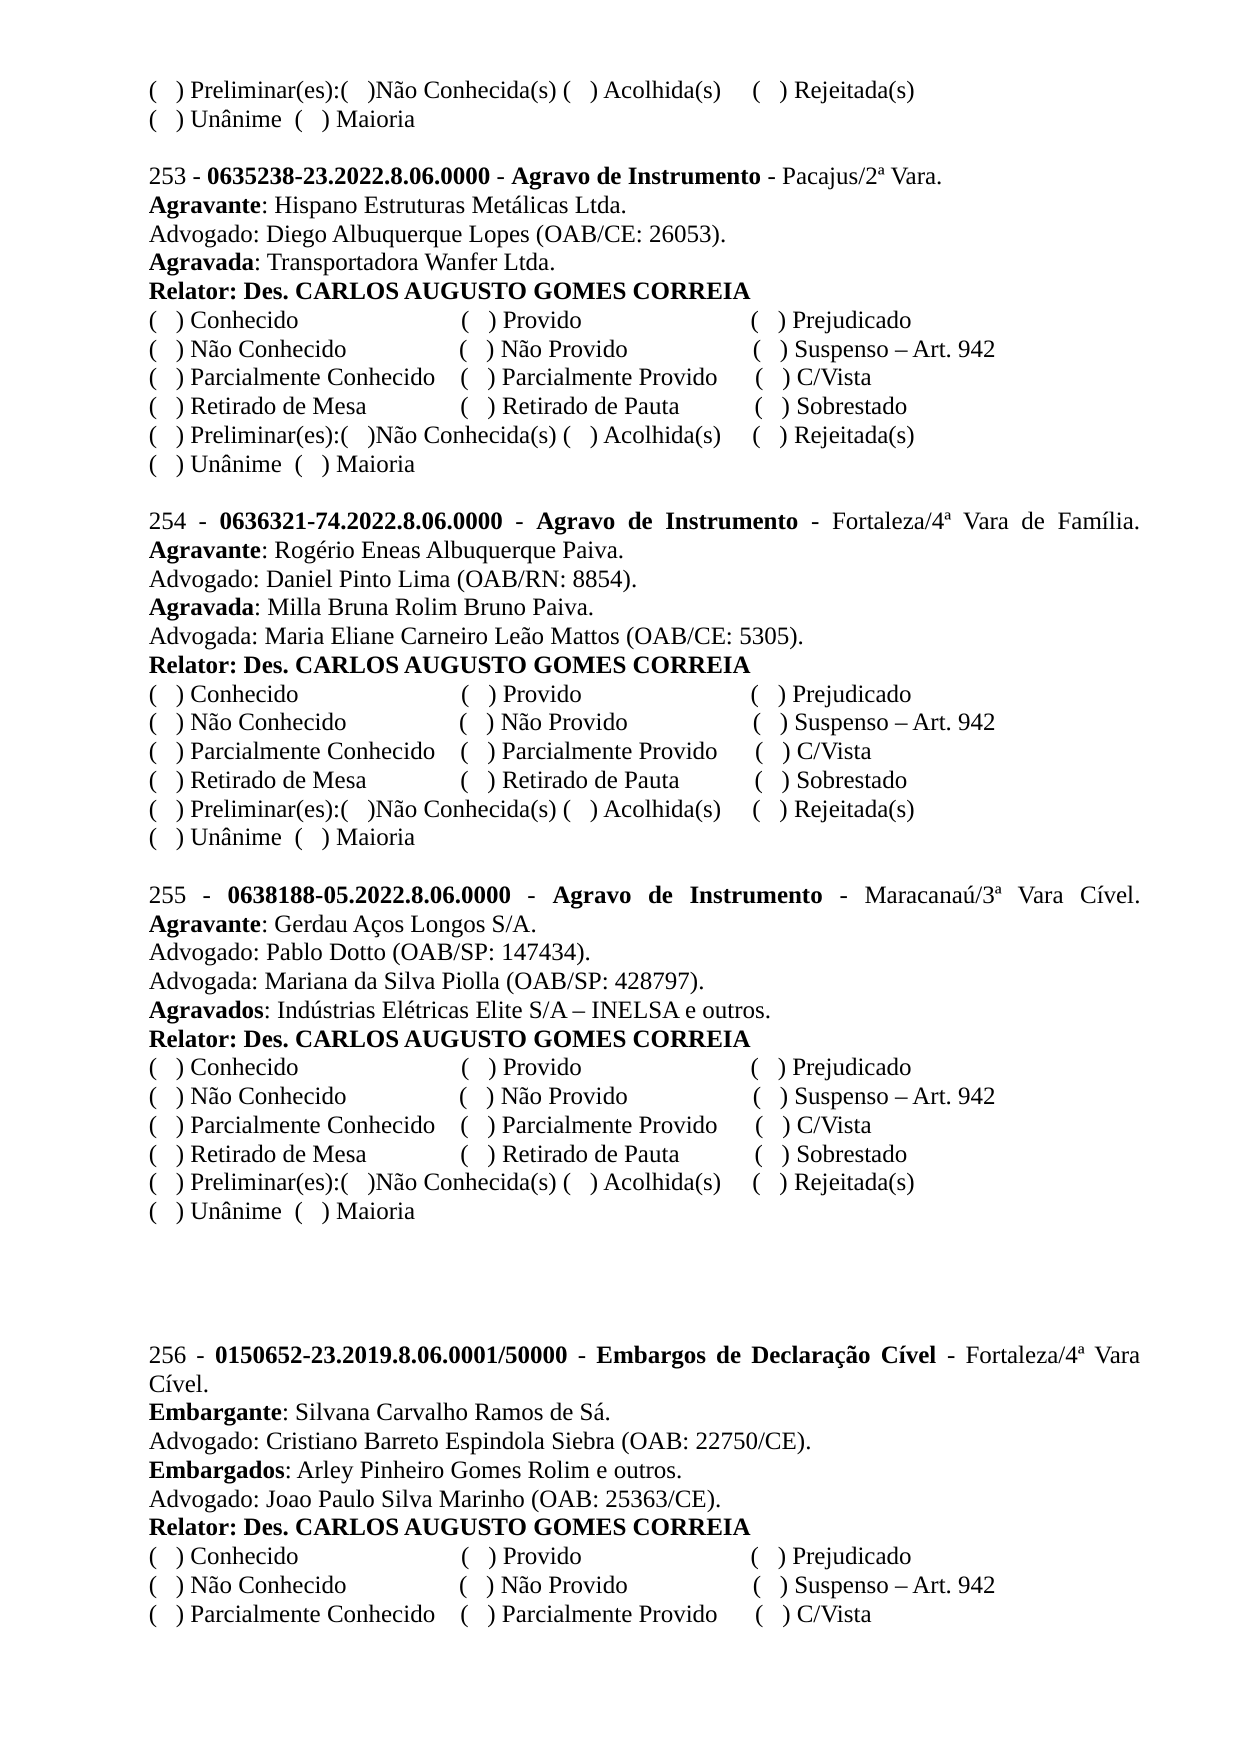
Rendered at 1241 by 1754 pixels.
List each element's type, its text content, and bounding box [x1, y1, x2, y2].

text ( ) Parcialmente Conhecido ( ) Parcialmente Provido ( ) C/Vista [148, 1599, 1158, 1627]
text ( ) Parcialmente Conhecido ( ) Parcialmente Provido ( ) C/Vista [148, 736, 1158, 765]
text ( ) Preliminar(es):( )Não Conhecida(s) ( ) Acolhida(s) ( ) Rejeitada(s) [148, 794, 1158, 822]
text ( ) Não Conhecido ( ) Não Provido ( ) Suspenso – Art. 942 [148, 334, 1158, 362]
text ( ) Conhecido ( ) Provido ( ) Prejudicado [148, 305, 1141, 334]
text Relator: Des. CARLOS AUGUSTO GOMES CORREIA [148, 1024, 1141, 1052]
text ( ) Unânime ( ) Maioria [148, 449, 1158, 477]
text ( ) Retirado de Mesa ( ) Retirado de Pauta ( ) Sobrestado [148, 1139, 1158, 1167]
text Advogado: Cristiano Barreto Espindola Siebra (OAB: 22750/CE). [148, 1426, 1141, 1455]
text ( ) Preliminar(es):( )Não Conhecida(s) ( ) Acolhida(s) ( ) Rejeitada(s) [148, 1167, 1158, 1196]
text ( ) Conhecido ( ) Provido ( ) Prejudicado [148, 1541, 1141, 1570]
text Advogado: Joao Paulo Silva Marinho (OAB: 25363/CE). [148, 1484, 1141, 1512]
text ( ) Unânime ( ) Maioria [148, 104, 1158, 132]
text Relator: Des. CARLOS AUGUSTO GOMES CORREIA [148, 276, 1141, 305]
text Advogada: Mariana da Silva Piolla (OAB/SP: 428797). [148, 966, 1141, 995]
text Agravada: Milla Bruna Rolim Bruno Paiva. [148, 592, 1141, 621]
text ( ) Não Conhecido ( ) Não Provido ( ) Suspenso – Art. 942 [148, 707, 1158, 736]
text ( ) Preliminar(es):( )Não Conhecida(s) ( ) Acolhida(s) ( ) Rejeitada(s) [148, 75, 1158, 104]
text ( ) Retirado de Mesa ( ) Retirado de Pauta ( ) Sobrestado [148, 391, 1158, 420]
text ( ) Parcialmente Conhecido ( ) Parcialmente Provido ( ) C/Vista [148, 1110, 1158, 1139]
text 254 - 0636321-74.2022.8.06.0000 - Agravo de Instrumento - Fortaleza/4ª Vara de Família. Agravante: Rogério Eneas Albuquerque Paiva. [148, 506, 1141, 564]
text Advogado: Diego Albuquerque Lopes (OAB/CE: 26053). [148, 219, 1141, 247]
text ( ) Conhecido ( ) Provido ( ) Prejudicado [148, 679, 1141, 707]
text Embargados: Arley Pinheiro Gomes Rolim e outros. [148, 1455, 1141, 1484]
text Agravada: Transportadora Wanfer Ltda. [148, 247, 1141, 276]
text Advogado: Daniel Pinto Lima (OAB/RN: 8854). [148, 564, 1141, 592]
text Agravante: Hispano Estruturas Metálicas Ltda. [148, 190, 1141, 219]
text 255 - 0638188-05.2022.8.06.0000 - Agravo de Instrumento - Maracanaú/3ª Vara Cível. Agravante: Gerdau Aços Longos S/A. [148, 880, 1141, 937]
text ( ) Parcialmente Conhecido ( ) Parcialmente Provido ( ) C/Vista [148, 362, 1158, 391]
text ( ) Não Conhecido ( ) Não Provido ( ) Suspenso – Art. 942 [148, 1570, 1158, 1599]
text Relator: Des. CARLOS AUGUSTO GOMES CORREIA [148, 1512, 1141, 1541]
text 256 - 0150652-23.2019.8.06.0001/50000 - Embargos de Declaração Cível - Fortaleza/4ª Vara Cível. [148, 1340, 1141, 1397]
text 253 - 0635238-23.2022.8.06.0000 - Agravo de Instrumento - Pacajus/2ª Vara. [148, 161, 1141, 190]
text Advogado: Pablo Dotto (OAB/SP: 147434). [148, 937, 1141, 966]
text ( ) Unânime ( ) Maioria [148, 1196, 1158, 1225]
text ( ) Preliminar(es):( )Não Conhecida(s) ( ) Acolhida(s) ( ) Rejeitada(s) [148, 420, 1158, 449]
text Embargante: Silvana Carvalho Ramos de Sá. [148, 1397, 1141, 1426]
text ( ) Não Conhecido ( ) Não Provido ( ) Suspenso – Art. 942 [148, 1081, 1158, 1110]
text Agravados: Indústrias Elétricas Elite S/A – INELSA e outros. [148, 995, 1141, 1024]
text Relator: Des. CARLOS AUGUSTO GOMES CORREIA [148, 650, 1141, 679]
text ( ) Unânime ( ) Maioria [148, 822, 1158, 851]
text Advogada: Maria Eliane Carneiro Leão Mattos (OAB/CE: 5305). [148, 621, 1141, 650]
text ( ) Conhecido ( ) Provido ( ) Prejudicado [148, 1052, 1141, 1081]
text ( ) Retirado de Mesa ( ) Retirado de Pauta ( ) Sobrestado [148, 765, 1158, 794]
